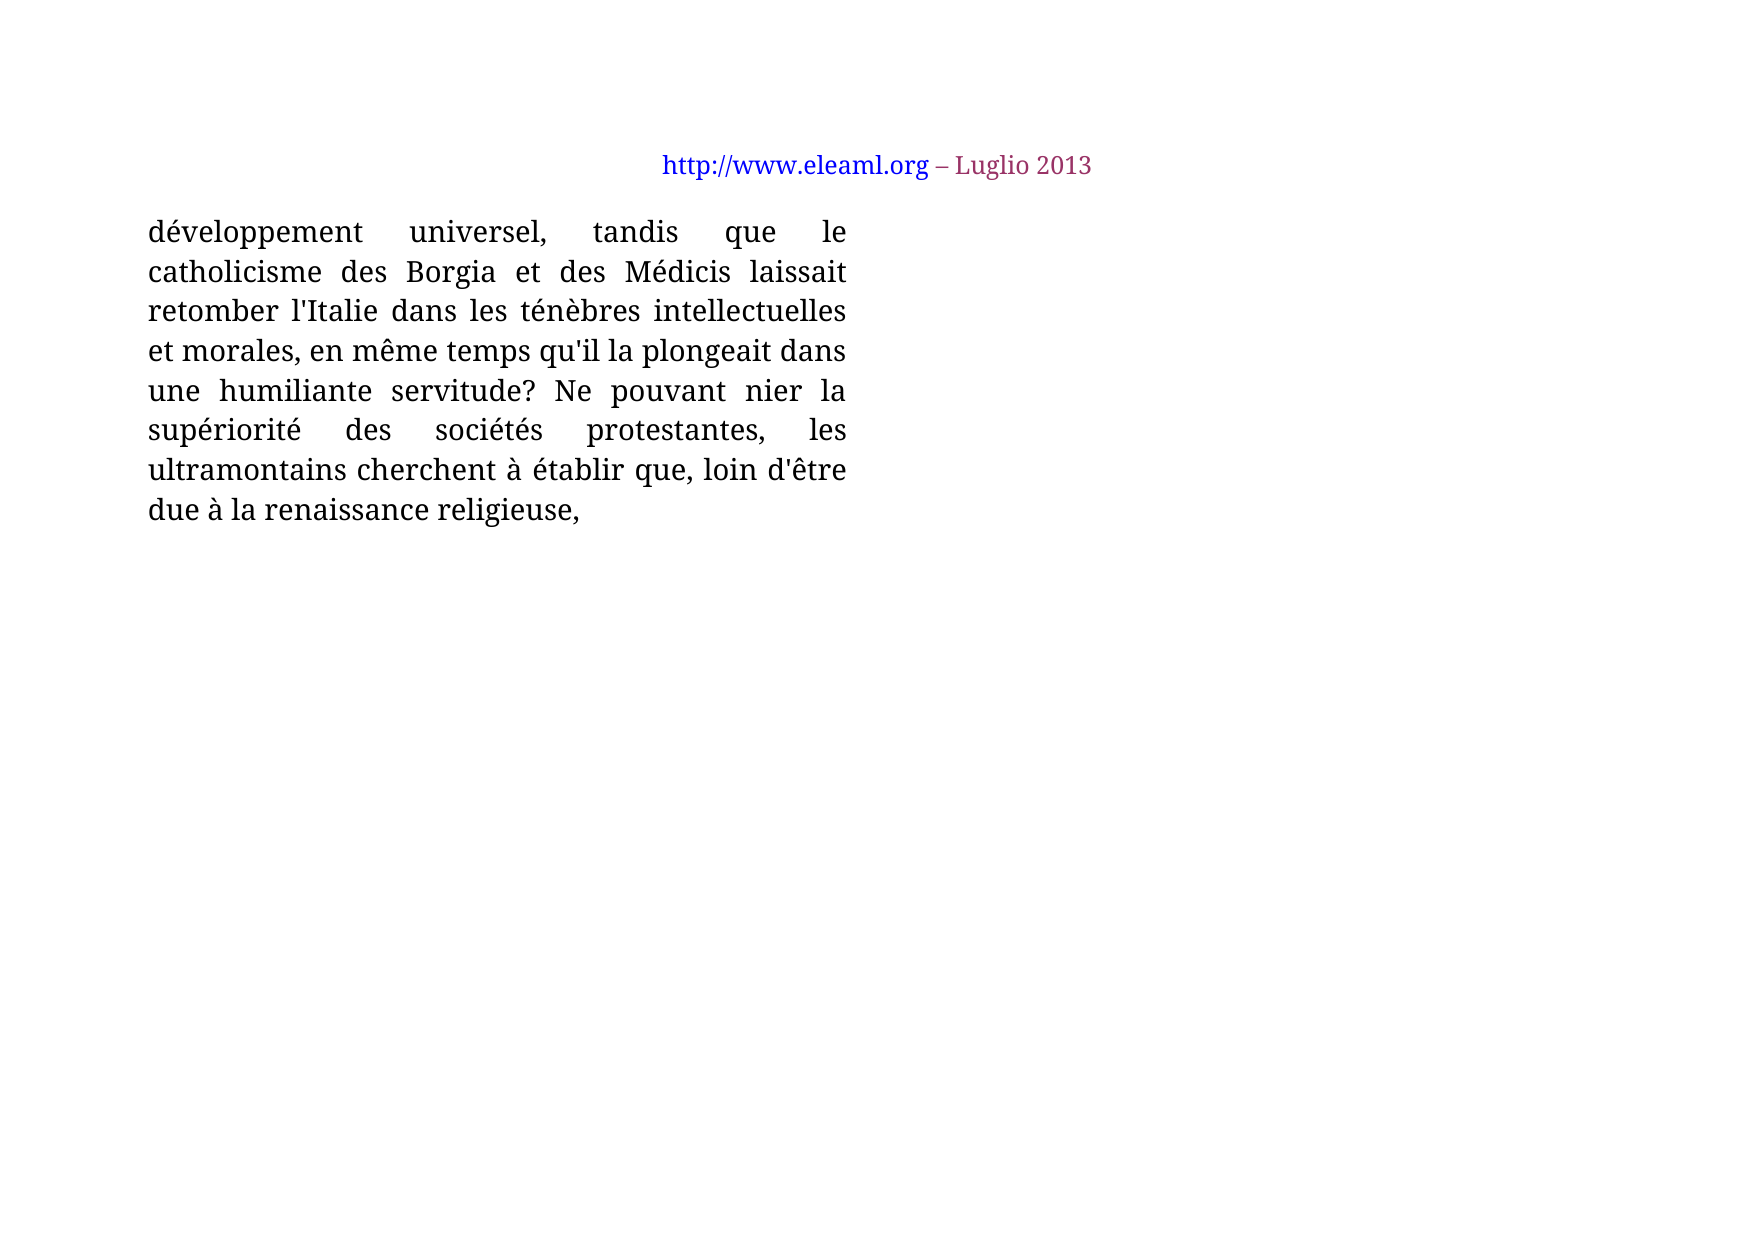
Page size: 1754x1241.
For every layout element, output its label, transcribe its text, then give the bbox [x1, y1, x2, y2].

text développement universel, tandis que le catholicisme des Borgia et des Médicis laissait retomber l'Italie dans les ténèbres intellectuelles et morales, en même temps qu'il la plongeait dans une humiliante servitude? Ne pouvant nier la supériorité des sociétés protestantes, les ultramontains cherchent à établir que, loin d'être due à la renaissance religieuse, [148, 211, 847, 529]
